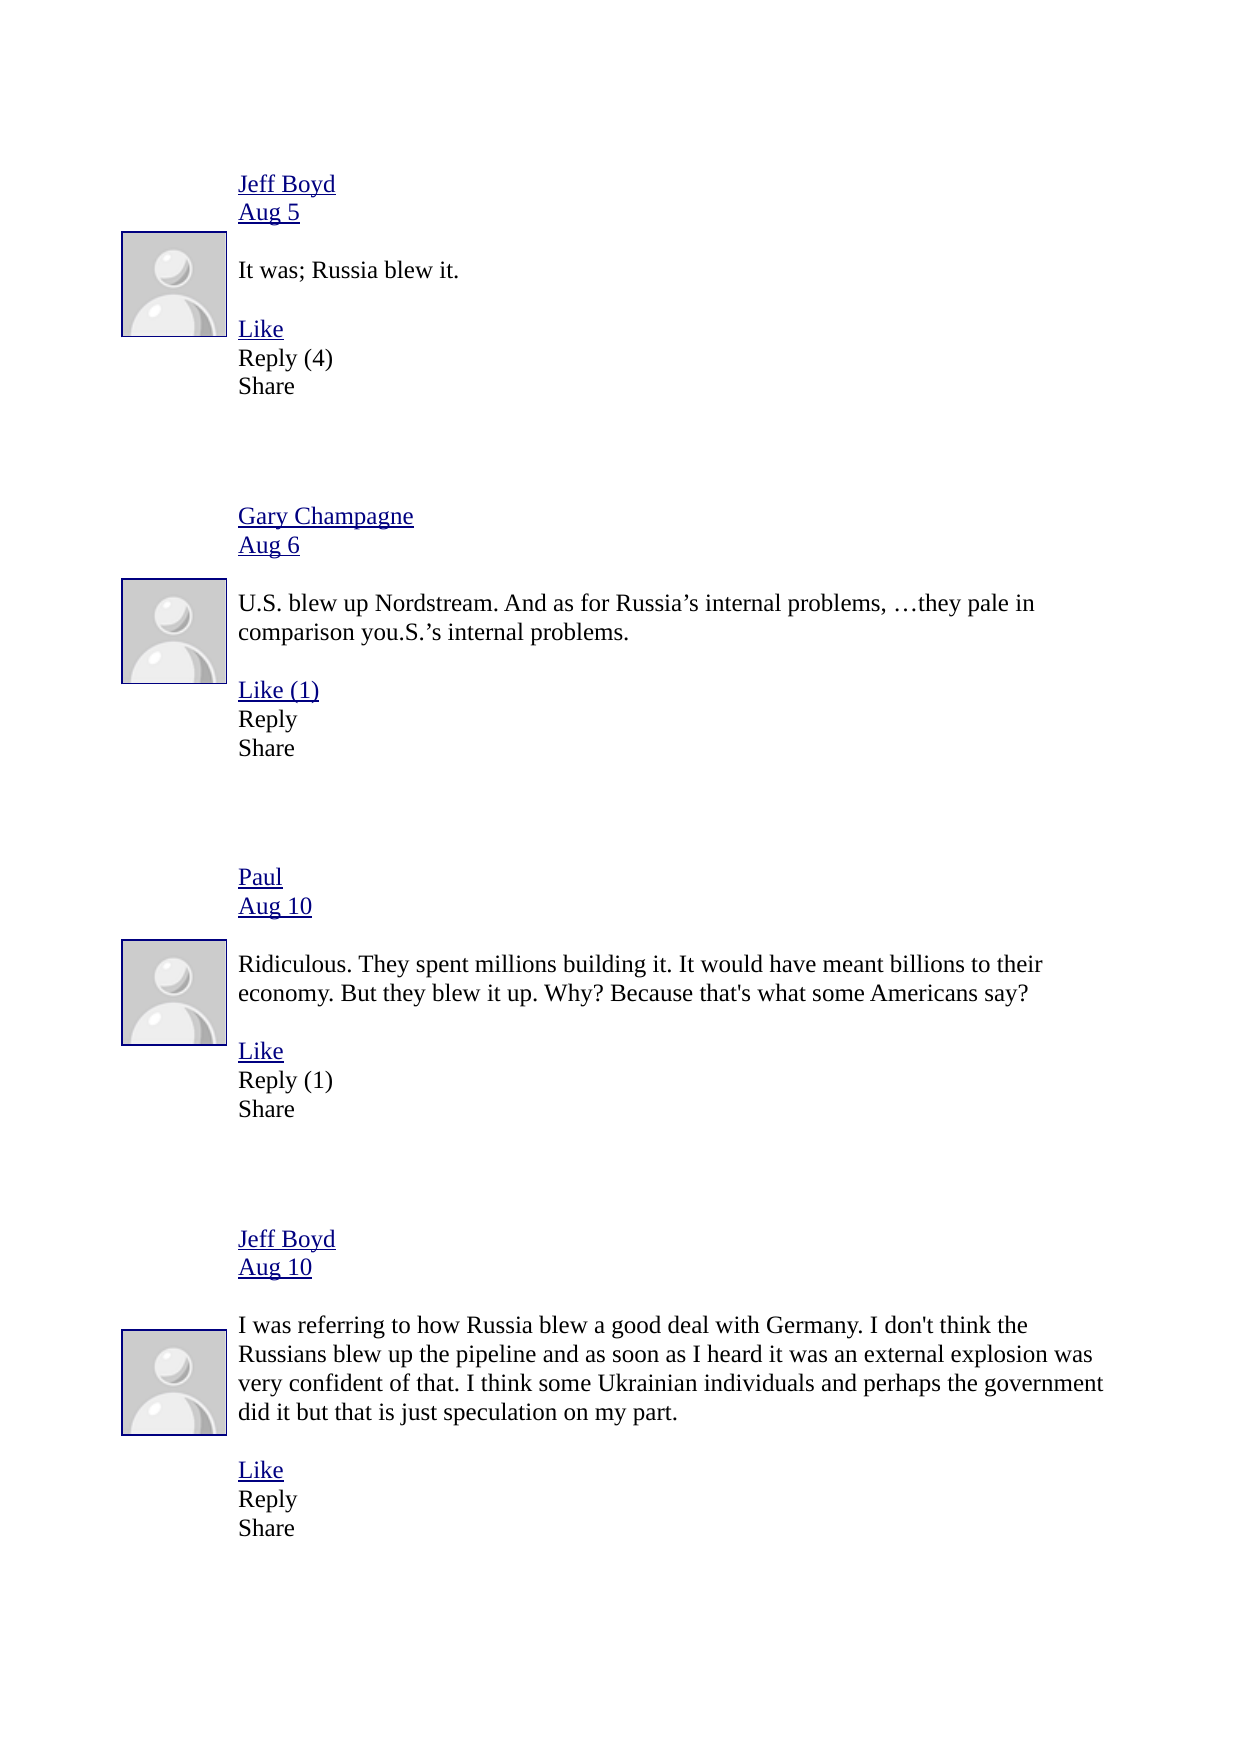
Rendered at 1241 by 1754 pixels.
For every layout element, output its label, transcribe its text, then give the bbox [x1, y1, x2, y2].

table_header Jeff Boyd Aug 10 I was referring to how Russia blew a good deal with Germany. I don't think the Russians blew up the pipeline and as soon as I heard it was an external explosion was very confident of that. I think some Ukrainian individuals and perhaps the government did it but that is just speculation on my part. Like Reply Share [235, 1221, 1122, 1544]
picture [123, 941, 226, 1044]
table_header [118, 166, 235, 403]
table_header Jeff Boyd Aug 5 It was; Russia blew it. Like Reply (4) Share [235, 166, 470, 403]
table_header [118, 498, 235, 764]
table_header Paul Aug 10 Ridiculous. They spent millions building it. It would have meant billions to their economy. But they blew it up. Why? Because that's what some Americans say? Like Reply (1) Share [235, 860, 1122, 1126]
picture [123, 1331, 226, 1434]
picture [123, 233, 226, 336]
table_header Gary Champagne Aug 6 U.S. blew up Nordstream. And as for Russia’s internal problems, …they pale in comparison you.S.’s internal problems. Like (1) Reply Share [235, 498, 1122, 764]
picture [123, 580, 226, 683]
table_header [118, 860, 235, 1126]
table_header [118, 1221, 235, 1544]
